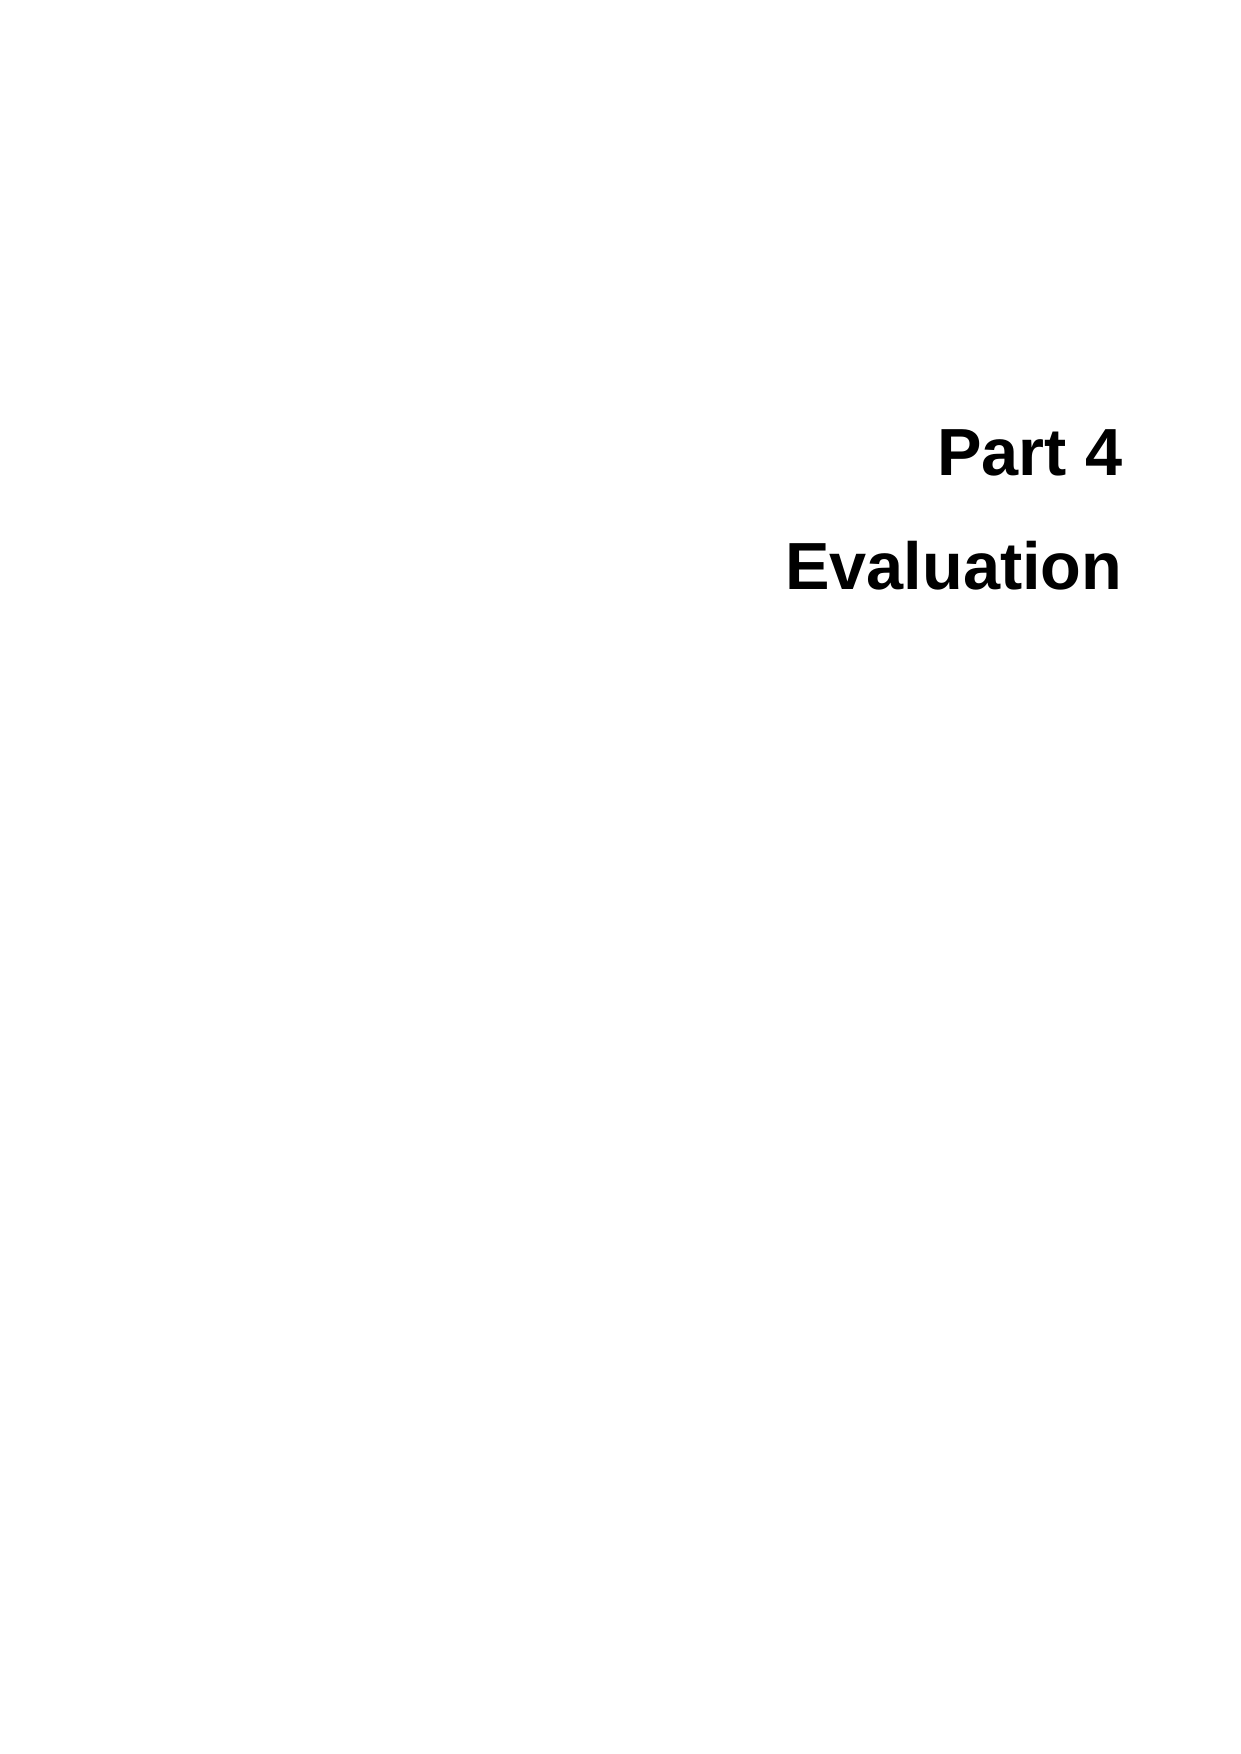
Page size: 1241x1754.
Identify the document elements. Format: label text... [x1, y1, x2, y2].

subtitle Part 4 [118, 413, 1122, 490]
subtitle Evaluation [118, 527, 1122, 604]
